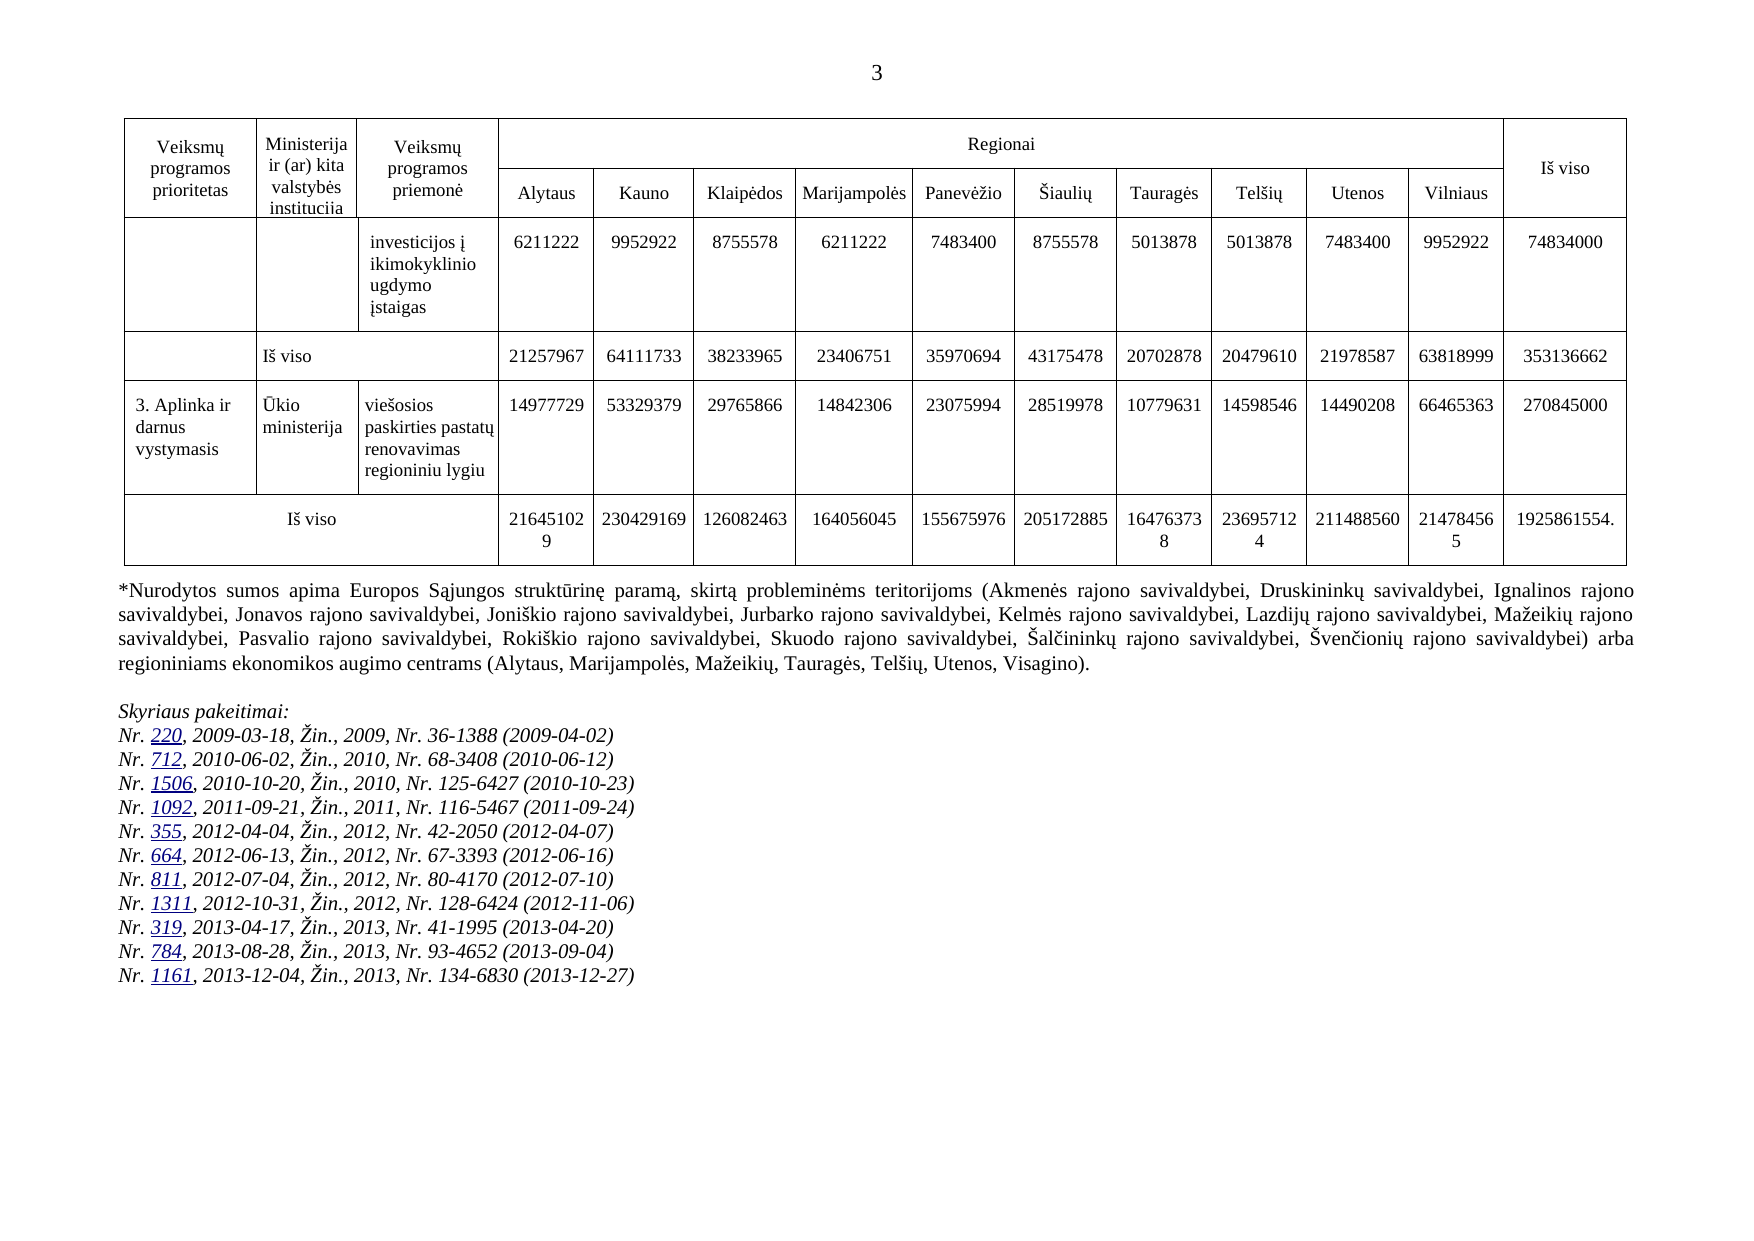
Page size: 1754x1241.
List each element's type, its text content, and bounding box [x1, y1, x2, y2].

table_cell 28519978 [1015, 381, 1116, 494]
text Nr. 664, 2012-06-13, Žin., 2012, Nr. 67-3393 (2012-06-16) [118, 843, 1636, 867]
text Nr. 1092, 2011-09-21, Žin., 2011, Nr. 116-5467 (2011-09-24) [118, 795, 1636, 819]
table_cell 205172885 [1015, 495, 1116, 565]
table_cell 214784565 [1409, 495, 1503, 565]
table_cell 21978587 [1307, 332, 1408, 380]
table_cell Telšių [1212, 169, 1306, 217]
table_cell 236957124 [1212, 495, 1306, 565]
table_cell Iš viso [257, 332, 498, 380]
table_cell 21257967 [499, 332, 593, 380]
table_cell Alytaus [499, 169, 593, 217]
text Nr. 1506, 2010-10-20, Žin., 2010, Nr. 125-6427 (2010-10-23) [118, 771, 1636, 795]
text Skyriaus pakeitimai: [118, 698, 1636, 723]
table_cell 53329379 [594, 381, 693, 494]
table_cell viešosios paskirties pastatų renovavimas regioniniu lygiu [359, 381, 498, 494]
text Nr. 712, 2010-06-02, Žin., 2010, Nr. 68-3408 (2010-06-12) [118, 747, 1636, 771]
table_cell 8755578 [694, 218, 795, 331]
table_cell Tauragės [1117, 169, 1211, 217]
table_cell 23075994 [913, 381, 1014, 494]
table_cell Marijampolės [796, 169, 912, 217]
table_cell 23406751 [796, 332, 912, 380]
table_cell 7483400 [913, 218, 1014, 331]
text Nr. 355, 2012-04-04, Žin., 2012, Nr. 42-2050 (2012-04-07) [118, 819, 1636, 843]
table_cell 14490208 [1307, 381, 1408, 494]
table_cell 38233965 [694, 332, 795, 380]
table_cell 10779631 [1117, 381, 1211, 494]
table_cell [125, 218, 256, 331]
table_cell 6211222 [796, 218, 912, 331]
table_cell 29765866 [694, 381, 795, 494]
table_cell 20479610 [1212, 332, 1306, 380]
table_header Iš viso [1504, 119, 1626, 217]
table_cell 5013878 [1117, 218, 1211, 331]
table_cell 35970694 [913, 332, 1014, 380]
table_cell 270845000 [1504, 381, 1626, 494]
table_cell 14598546 [1212, 381, 1306, 494]
table_cell 3. Aplinka ir darnus vystymasis [125, 381, 256, 494]
table_cell Kauno [594, 169, 693, 217]
table_header Regionai [499, 119, 1503, 167]
table_cell Ūkio ministerija [257, 381, 358, 494]
table_header Ministerija ir (ar) kita valstybės institucija [257, 119, 356, 217]
table_cell Vilniaus [1409, 169, 1503, 217]
table_cell Panevėžio [913, 169, 1014, 217]
table_cell 14977729 [499, 381, 593, 494]
table_cell Iš viso [125, 495, 498, 565]
table_cell 63818999 [1409, 332, 1503, 380]
table_cell Utenos [1307, 169, 1408, 217]
text Nr. 1161, 2013-12-04, Žin., 2013, Nr. 134-6830 (2013-12-27) [118, 963, 1636, 987]
table_cell 7483400 [1307, 218, 1408, 331]
text Nr. 220, 2009-03-18, Žin., 2009, Nr. 36-1388 (2009-04-02) [118, 723, 1636, 747]
table_cell 74834000 [1504, 218, 1626, 331]
table_cell [125, 332, 256, 380]
table_cell 66465363 [1409, 381, 1503, 494]
text Nr. 784, 2013-08-28, Žin., 2013, Nr. 93-4652 (2013-09-04) [118, 939, 1636, 963]
table_cell [257, 218, 358, 331]
table_cell 164056045 [796, 495, 912, 565]
text *Nurodytos sumos apima Europos Sąjungos struktūrinę paramą, skirtą probleminėms teritorijoms (Akmenės rajono savivaldybei, Druskininkų savivaldybei, Ignalinos rajono savivaldybei, Jonavos rajono savivaldybei, Joniškio rajono savivaldybei, Jurbarko rajono savivaldybei, Kelmės rajono savivaldybei, Lazdijų rajono savivaldybei, Mažeikių rajono savivaldybei, Pasvalio rajono savivaldybei, Rokiškio rajono savivaldybei, Skuodo rajono savivaldybei, Šalčininkų rajono savivaldybei, Švenčionių rajono savivaldybei) arba regioniniams ekonomikos augimo centrams (Alytaus, Marijampolės, Mažeikių, Tauragės, Telšių, Utenos, Visagino). [118, 578, 1636, 674]
text Nr. 319, 2013-04-17, Žin., 2013, Nr. 41-1995 (2013-04-20) [118, 915, 1636, 939]
table_cell 6211222 [499, 218, 593, 331]
table_cell 64111733 [594, 332, 693, 380]
table_cell Klaipėdos [694, 169, 795, 217]
table_cell 211488560 [1307, 495, 1408, 565]
table_cell 5013878 [1212, 218, 1306, 331]
table_cell 353136662 [1504, 332, 1626, 380]
table_cell 230429169 [594, 495, 693, 565]
table_header Veiksmų programos prioritetas [125, 119, 256, 217]
table_cell Šiaulių [1015, 169, 1116, 217]
text Nr. 811, 2012-07-04, Žin., 2012, Nr. 80-4170 (2012-07-10) [118, 867, 1636, 891]
table_cell 216451029 [499, 495, 593, 565]
table_cell 126082463 [694, 495, 795, 565]
table_cell 14842306 [796, 381, 912, 494]
table_cell 20702878 [1117, 332, 1211, 380]
table_header Veiksmų programos priemonė [357, 119, 498, 217]
table_cell 8755578 [1015, 218, 1116, 331]
table_cell 43175478 [1015, 332, 1116, 380]
table_cell 9952922 [594, 218, 693, 331]
table_cell 164763738 [1117, 495, 1211, 565]
table_cell 1925861554. [1504, 495, 1626, 565]
table_cell investicijos į ikimokyklinio ugdymo įstaigas [359, 218, 498, 331]
text Nr. 1311, 2012-10-31, Žin., 2012, Nr. 128-6424 (2012-11-06) [118, 891, 1636, 915]
table_cell 9952922 [1409, 218, 1503, 331]
table_cell 155675976 [913, 495, 1014, 565]
